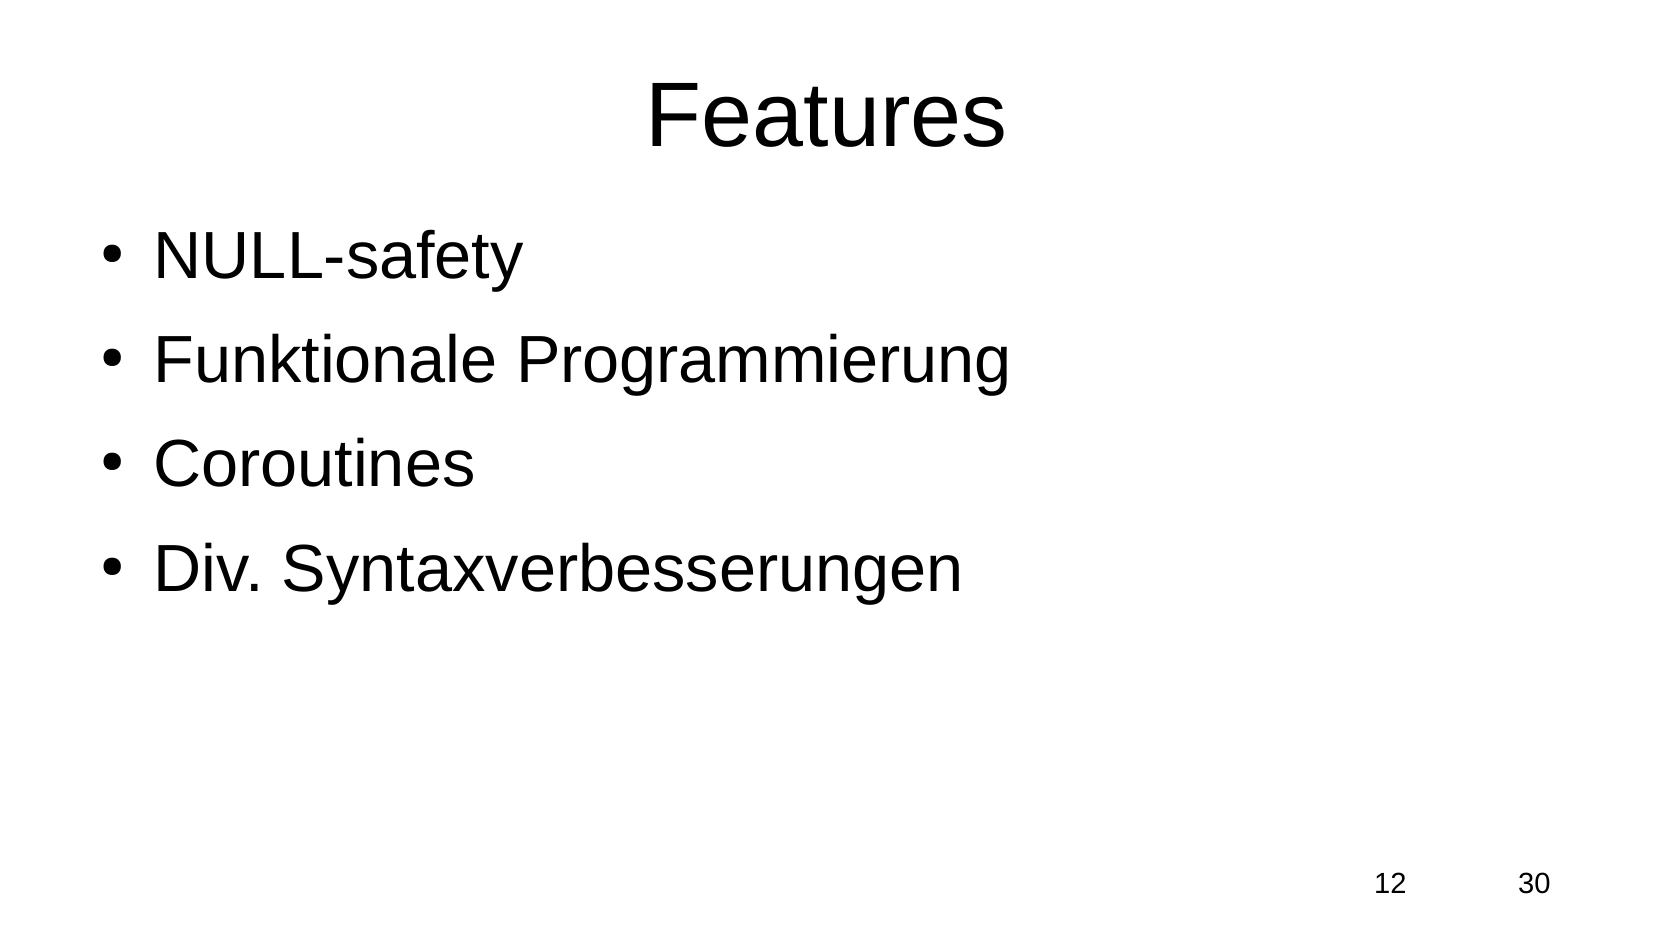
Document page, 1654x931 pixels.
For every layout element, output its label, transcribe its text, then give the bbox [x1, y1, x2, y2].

list NULL-safety Funktionale Programmierung Coroutines Div. Syntaxverbesserungen [82, 217, 1571, 758]
title Features [82, 37, 1571, 193]
